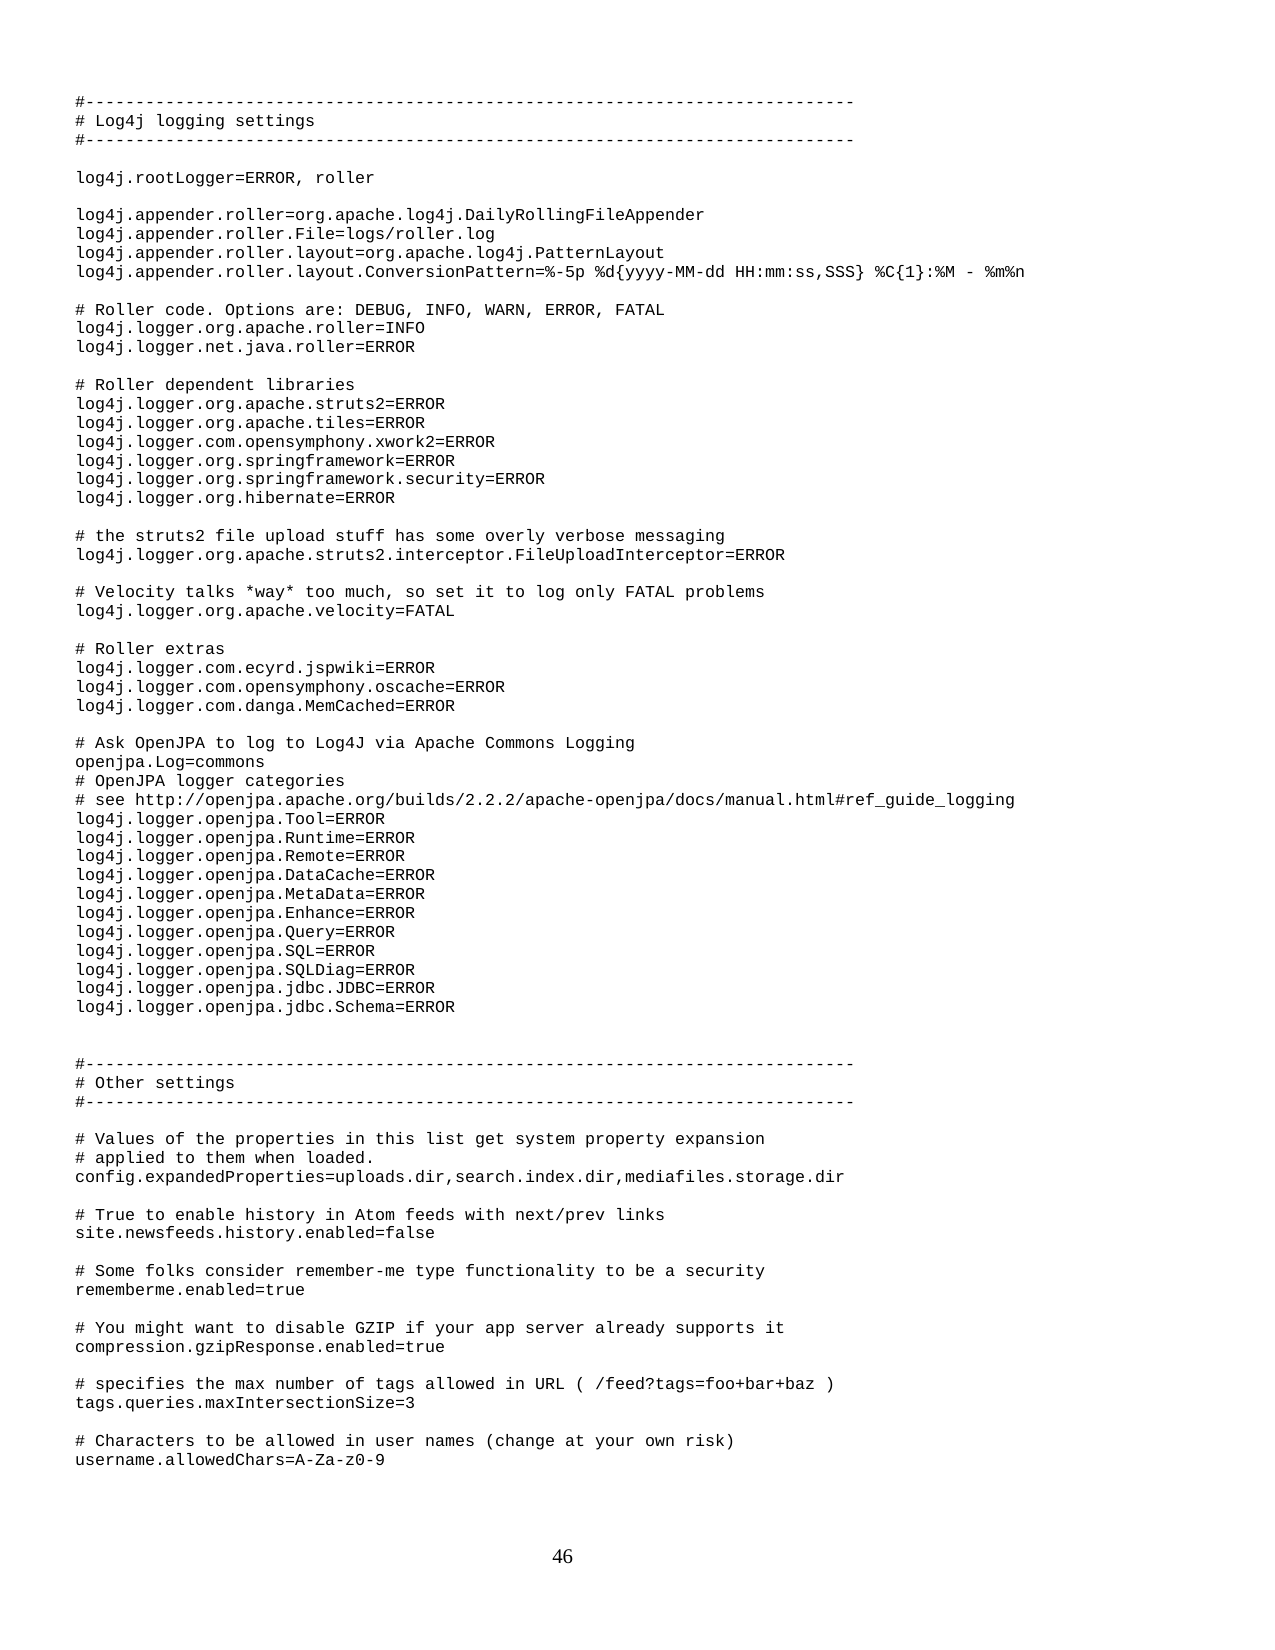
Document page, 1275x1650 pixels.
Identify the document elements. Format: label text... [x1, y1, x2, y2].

text log4j.logger.com.opensymphony.xwork2=ERROR [75, 433, 1200, 452]
text # see http://openjpa.apache.org/builds/2.2.2/apache-openjpa/docs/manual.html#ref_guide_logging [75, 791, 1200, 810]
text log4j.logger.net.java.roller=ERROR [75, 339, 1200, 358]
text username.allowedChars=A-Za-z0-9 [75, 1451, 1200, 1470]
text log4j.logger.org.apache.velocity=FATAL [75, 603, 1200, 622]
text log4j.logger.openjpa.Remote=ERROR [75, 848, 1200, 867]
text compression.gzipResponse.enabled=true [75, 1338, 1200, 1357]
text log4j.logger.openjpa.Enhance=ERROR [75, 904, 1200, 923]
text log4j.logger.openjpa.DataCache=ERROR [75, 867, 1200, 886]
text log4j.logger.openjpa.Query=ERROR [75, 923, 1200, 942]
text config.expandedProperties=uploads.dir,search.index.dir,mediafiles.storage.dir [75, 1168, 1200, 1187]
text log4j.logger.org.springframework.security=ERROR [75, 471, 1200, 490]
text log4j.logger.org.apache.struts2.interceptor.FileUploadInterceptor=ERROR [75, 546, 1200, 565]
text log4j.logger.openjpa.Runtime=ERROR [75, 829, 1200, 848]
text # Ask OpenJPA to log to Log4J via Apache Commons Logging [75, 735, 1200, 754]
text log4j.logger.org.apache.tiles=ERROR [75, 414, 1200, 433]
text # Roller extras [75, 641, 1200, 659]
text log4j.logger.org.springframework=ERROR [75, 452, 1200, 471]
text log4j.logger.openjpa.MetaData=ERROR [75, 886, 1200, 904]
text log4j.appender.roller.layout.ConversionPattern=%-5p %d{yyyy-MM-dd HH:mm:ss,SSS} %C{1}:%M - %m%n [75, 263, 1200, 282]
text site.newsfeeds.history.enabled=false [75, 1225, 1200, 1244]
text tags.queries.maxIntersectionSize=3 [75, 1395, 1200, 1414]
text #----------------------------------------------------------------------------- [75, 132, 1200, 150]
text # the struts2 file upload stuff has some overly verbose messaging [75, 527, 1200, 546]
text log4j.logger.openjpa.SQLDiag=ERROR [75, 961, 1200, 980]
text openjpa.Log=commons [75, 754, 1200, 773]
text log4j.appender.roller.File=logs/roller.log [75, 226, 1200, 245]
text # Roller dependent libraries [75, 377, 1200, 396]
text # Some folks consider remember-me type functionality to be a security [75, 1263, 1200, 1282]
text rememberme.enabled=true [75, 1282, 1200, 1301]
text #----------------------------------------------------------------------------- [75, 1055, 1200, 1074]
text # Values of the properties in this list get system property expansion [75, 1131, 1200, 1150]
text #----------------------------------------------------------------------------- [75, 94, 1200, 113]
text # You might want to disable GZIP if your app server already supports it [75, 1319, 1200, 1338]
text # Log4j logging settings [75, 113, 1200, 132]
text log4j.logger.com.ecyrd.jspwiki=ERROR [75, 659, 1200, 678]
text #----------------------------------------------------------------------------- [75, 1093, 1200, 1112]
text log4j.logger.openjpa.SQL=ERROR [75, 942, 1200, 961]
text log4j.logger.com.opensymphony.oscache=ERROR [75, 678, 1200, 697]
text log4j.logger.openjpa.jdbc.Schema=ERROR [75, 999, 1200, 1018]
text # True to enable history in Atom feeds with next/prev links [75, 1206, 1200, 1225]
text log4j.logger.openjpa.jdbc.JDBC=ERROR [75, 980, 1200, 999]
text # Roller code. Options are: DEBUG, INFO, WARN, ERROR, FATAL [75, 301, 1200, 320]
text # specifies the max number of tags allowed in URL ( /feed?tags=foo+bar+baz ) [75, 1376, 1200, 1395]
text log4j.logger.openjpa.Tool=ERROR [75, 810, 1200, 829]
text # OpenJPA logger categories [75, 773, 1200, 791]
text # applied to them when loaded. [75, 1150, 1200, 1168]
text log4j.appender.roller=org.apache.log4j.DailyRollingFileAppender [75, 207, 1200, 226]
text # Velocity talks *way* too much, so set it to log only FATAL problems [75, 584, 1200, 603]
text log4j.appender.roller.layout=org.apache.log4j.PatternLayout [75, 245, 1200, 263]
text # Other settings [75, 1074, 1200, 1093]
text log4j.logger.org.hibernate=ERROR [75, 490, 1200, 509]
text log4j.logger.org.apache.struts2=ERROR [75, 396, 1200, 414]
text # Characters to be allowed in user names (change at your own risk) [75, 1432, 1200, 1451]
text log4j.rootLogger=ERROR, roller [75, 169, 1200, 188]
text log4j.logger.org.apache.roller=INFO [75, 320, 1200, 339]
text log4j.logger.com.danga.MemCached=ERROR [75, 697, 1200, 716]
